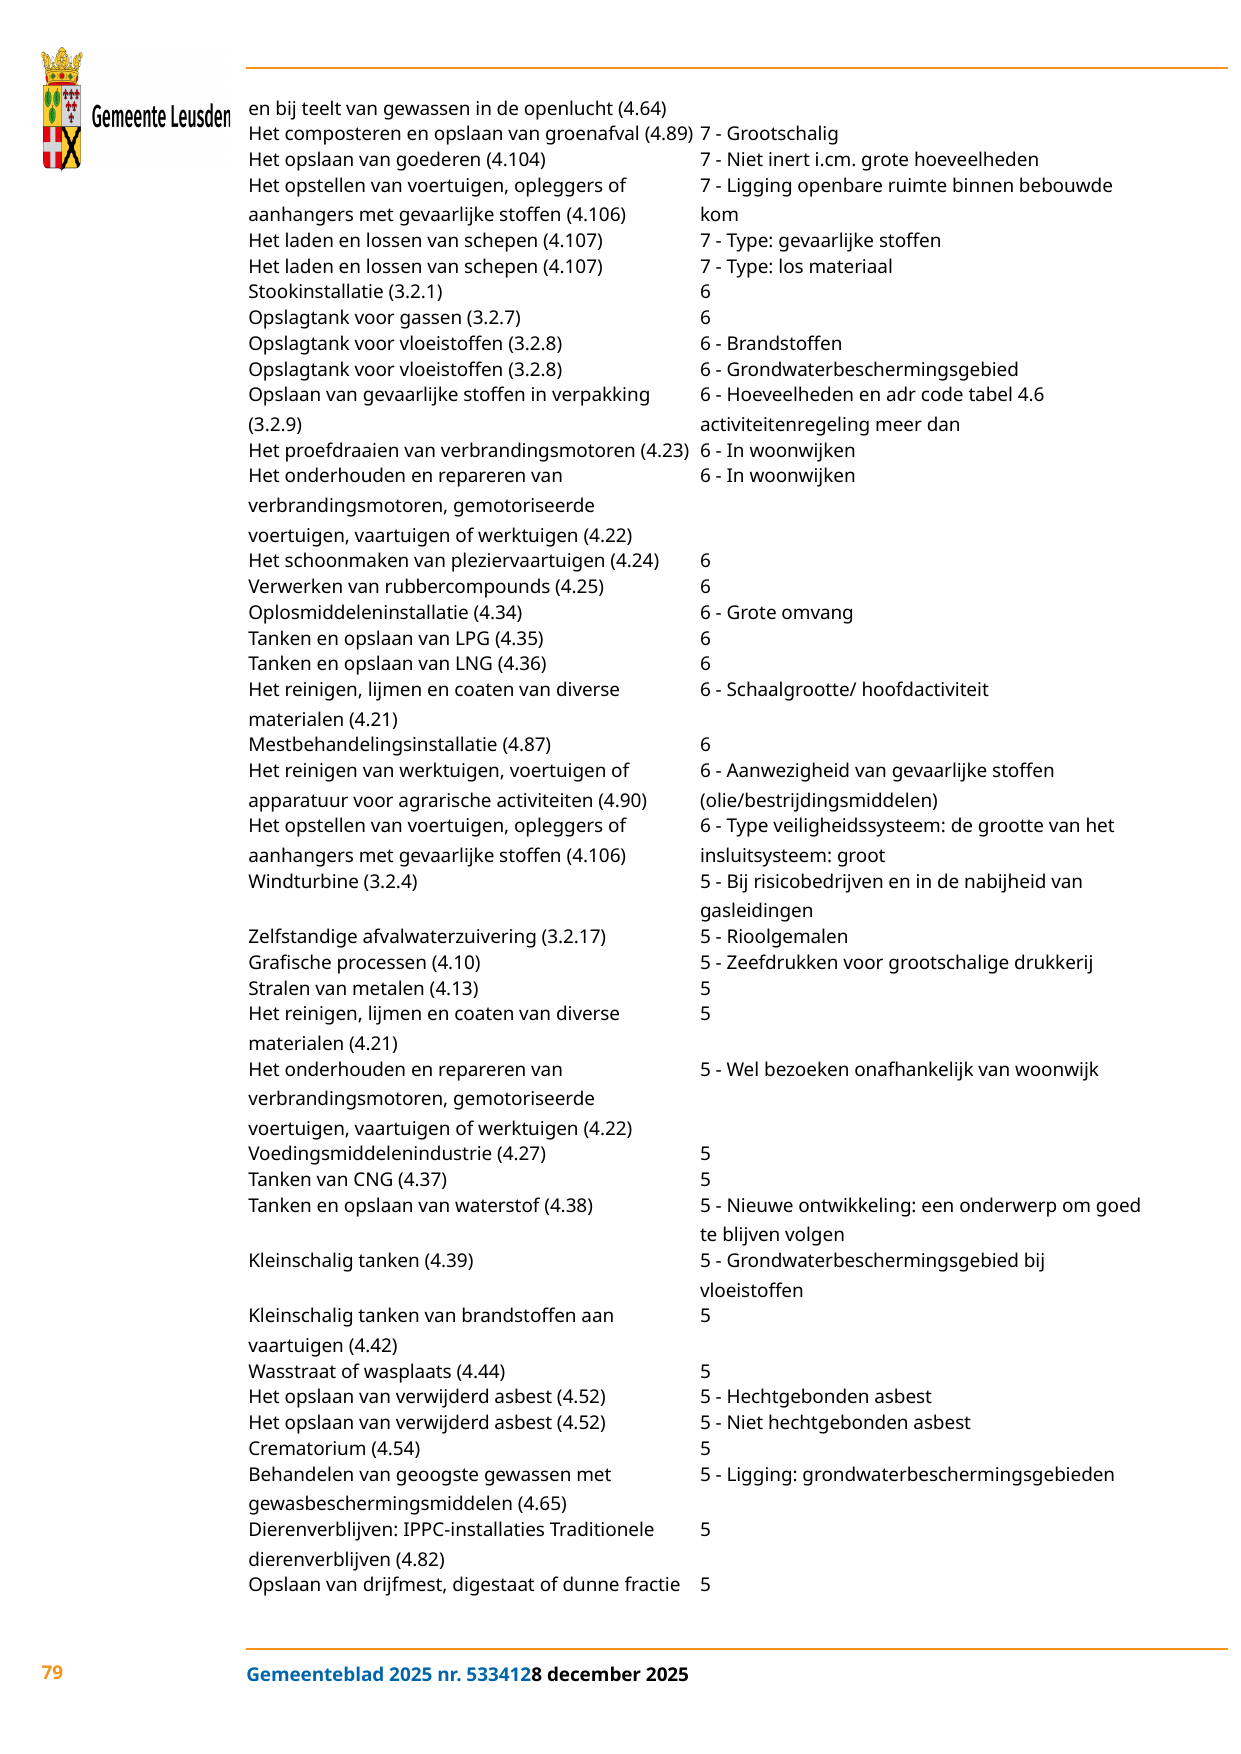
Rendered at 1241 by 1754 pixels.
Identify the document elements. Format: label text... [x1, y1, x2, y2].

table_cell 5 [700, 1435, 1152, 1461]
table_cell Opslagtank voor vloeistoffen (3.2.8) [248, 356, 700, 382]
table_cell 6 [700, 625, 1152, 651]
table_cell 6 - Type veiligheidssysteem: de grootte van het insluitsysteem: groot [700, 813, 1152, 868]
table_cell Het opslaan van verwijderd asbest (4.52) [248, 1384, 700, 1409]
table_cell 5 - Zeefdrukken voor grootschalige drukkerij [700, 949, 1152, 975]
table_cell 6 [700, 279, 1152, 304]
table_cell Tanken en opslaan van waterstof (4.38) [248, 1192, 700, 1247]
table_cell Opslagtank voor gassen (3.2.7) [248, 305, 700, 330]
table_cell 7 - Grootschalig [700, 121, 1152, 146]
table_cell Het proefdraaien van verbrandingsmotoren (4.23) [248, 437, 700, 463]
table_cell 5 - Grondwaterbeschermingsgebied bij vloeistoffen [700, 1248, 1152, 1303]
table_cell Stookinstallatie (3.2.1) [248, 279, 700, 304]
table_cell 6 - In woonwijken [700, 437, 1152, 463]
table_cell 7 - Niet inert i.cm. grote hoeveelheden [700, 146, 1152, 172]
table_cell Stralen van metalen (4.13) [248, 975, 700, 1000]
table_cell Crematorium (4.54) [248, 1435, 700, 1461]
table_cell 5 [700, 975, 1152, 1000]
table_cell Het onderhouden en repareren van verbrandingsmotoren, gemotoriseerde voertuigen, vaartuigen of werktuigen (4.22) [248, 463, 700, 548]
table_cell Het reinigen van werktuigen, voertuigen of apparatuur voor agrarische activiteiten (4.90) [248, 757, 700, 813]
picture [41, 47, 231, 172]
table_cell Het opslaan van goederen (4.104) [248, 146, 700, 172]
table_cell 5 - Nieuwe ontwikkeling: een onderwerp om goed te blijven volgen [700, 1192, 1152, 1247]
table_cell Dierenverblijven: IPPC-installaties Traditionele dierenverblijven (4.82) [248, 1516, 700, 1572]
table_cell Het opstellen van voertuigen, opleggers of aanhangers met gevaarlijke stoffen (4.106) [248, 172, 700, 227]
table_cell Verwerken van rubbercompounds (4.25) [248, 573, 700, 599]
table_cell Windturbine (3.2.4) [248, 868, 700, 923]
table_cell 6 - Schaalgrootte/ hoofdactiviteit [700, 676, 1152, 732]
table_cell 6 [700, 305, 1152, 330]
table_cell Kleinschalig tanken (4.39) [248, 1248, 700, 1303]
table_cell Zelfstandige afvalwaterzuivering (3.2.17) [248, 923, 700, 949]
table_cell Kleinschalig tanken van brandstoffen aan vaartuigen (4.42) [248, 1303, 700, 1358]
table_cell 6 [700, 732, 1152, 757]
table_cell 6 - In woonwijken [700, 463, 1152, 548]
table_cell Voedingsmiddelenindustrie (4.27) [248, 1141, 700, 1166]
table_cell Het laden en lossen van schepen (4.107) [248, 227, 700, 253]
table_cell Het onderhouden en repareren van verbrandingsmotoren, gemotoriseerde voertuigen, vaartuigen of werktuigen (4.22) [248, 1056, 700, 1141]
table_cell en bij teelt van gewassen in de openlucht (4.64) [248, 95, 700, 121]
table_cell Opslagtank voor vloeistoffen (3.2.8) [248, 330, 700, 356]
table_cell 5 [700, 1516, 1152, 1572]
table_cell Het schoonmaken van pleziervaartuigen (4.24) [248, 548, 700, 573]
table_cell Het reinigen, lijmen en coaten van diverse materialen (4.21) [248, 676, 700, 732]
table_cell Het reinigen, lijmen en coaten van diverse materialen (4.21) [248, 1000, 700, 1056]
table_cell Opslaan van gevaarlijke stoffen in verpakking (3.2.9) [248, 382, 700, 437]
table_cell Tanken en opslaan van LPG (4.35) [248, 625, 700, 651]
table_cell 5 [700, 1572, 1152, 1597]
table_cell Het opstellen van voertuigen, opleggers of aanhangers met gevaarlijke stoffen (4.106) [248, 813, 700, 868]
table_cell Grafische processen (4.10) [248, 949, 700, 975]
table_cell 6 - Brandstoffen [700, 330, 1152, 356]
table_cell 5 - Wel bezoeken onafhankelijk van woonwijk [700, 1056, 1152, 1141]
table_cell 6 [700, 548, 1152, 573]
table_cell 5 - Hechtgebonden asbest [700, 1384, 1152, 1409]
table_cell Het composteren en opslaan van groenafval (4.89) [248, 121, 700, 146]
table_cell Opslaan van drijfmest, digestaat of dunne fractie [248, 1572, 700, 1597]
table_cell 7 - Ligging openbare ruimte binnen bebouwde kom [700, 172, 1152, 227]
table_cell Tanken en opslaan van LNG (4.36) [248, 651, 700, 676]
table_cell 7 - Type: gevaarlijke stoffen [700, 227, 1152, 253]
table_cell 5 [700, 1000, 1152, 1056]
table_cell 6 - Hoeveelheden en adr code tabel 4.6 activiteitenregeling meer dan [700, 382, 1152, 437]
table_cell 6 - Aanwezigheid van gevaarlijke stoffen (olie/bestrijdingsmiddelen) [700, 757, 1152, 813]
table_cell 6 [700, 651, 1152, 676]
table_cell Behandelen van geoogste gewassen met gewasbeschermingsmiddelen (4.65) [248, 1461, 700, 1516]
table_cell 5 - Bij risicobedrijven en in de nabijheid van gasleidingen [700, 868, 1152, 923]
table_cell 6 - Grondwaterbeschermingsgebied [700, 356, 1152, 382]
table_cell Wasstraat of wasplaats (4.44) [248, 1358, 700, 1384]
table_cell Het laden en lossen van schepen (4.107) [248, 253, 700, 279]
table_cell 5 - Rioolgemalen [700, 923, 1152, 949]
table_cell 5 - Ligging: grondwaterbeschermingsgebieden [700, 1461, 1152, 1516]
table_cell 6 - Grote omvang [700, 599, 1152, 625]
table_cell Mestbehandelingsinstallatie (4.87) [248, 732, 700, 757]
table_cell 7 - Type: los materiaal [700, 253, 1152, 279]
table_cell 5 [700, 1166, 1152, 1192]
table_cell Oplosmiddeleninstallatie (4.34) [248, 599, 700, 625]
table_cell Het opslaan van verwijderd asbest (4.52) [248, 1410, 700, 1435]
table_cell Tanken van CNG (4.37) [248, 1166, 700, 1192]
table_cell [700, 95, 1152, 121]
table_cell 6 [700, 573, 1152, 599]
table_cell 5 - Niet hechtgebonden asbest [700, 1410, 1152, 1435]
table_cell 5 [700, 1303, 1152, 1358]
table_cell 5 [700, 1141, 1152, 1166]
table_cell 5 [700, 1358, 1152, 1384]
